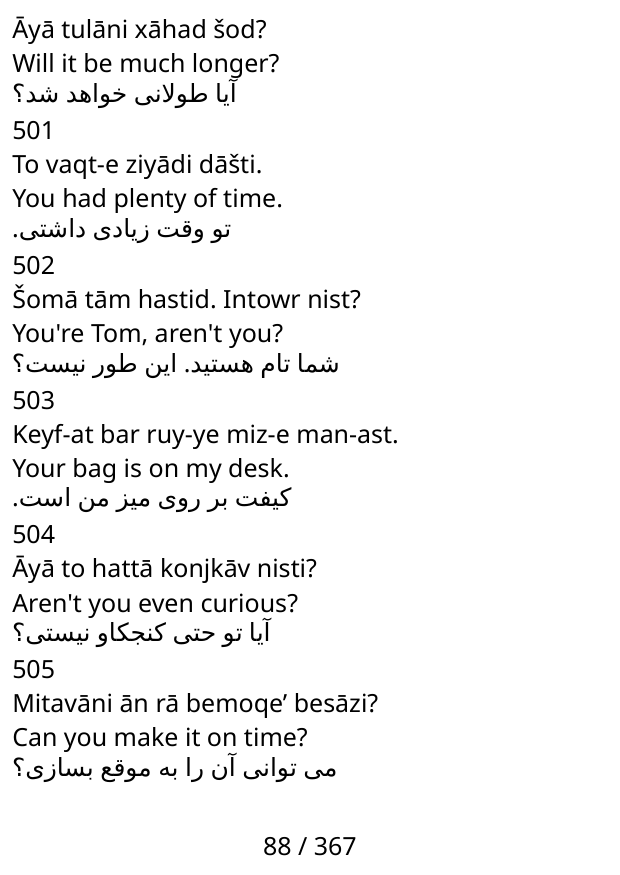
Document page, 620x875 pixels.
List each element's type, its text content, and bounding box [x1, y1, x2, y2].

text You had plenty of time. [12, 181, 607, 215]
text می توانی آن را به موقع بسازی؟ [12, 754, 607, 787]
text 505 [12, 652, 607, 686]
text Will it be much longer? [12, 46, 607, 80]
text 501 [12, 113, 607, 147]
text Šomā tām hastid. Intowr nist? [12, 282, 607, 316]
text آیا طولانی خواهد شد؟ [12, 80, 607, 113]
text To vaqt-e ziyādi dāšti. [12, 147, 607, 181]
text 502 [12, 247, 607, 282]
text Āyā to hattā konjkāv nisti? [12, 551, 607, 585]
text Can you make it on time? [12, 720, 607, 754]
text کیفت بر روی میز من است. [12, 484, 607, 517]
text شما تام هستید. این طور نیست؟ [12, 350, 607, 382]
text 503 [12, 382, 607, 416]
text Your bag is on my desk. [12, 450, 607, 484]
text You're Tom, aren't you? [12, 316, 607, 350]
text Āyā tulāni xāhad šod? [12, 12, 607, 46]
text Aren't you even curious? [12, 585, 607, 619]
text آیا تو حتی کنجکاو نیستی؟ [12, 619, 607, 652]
text تو وقت زیادی داشتی. [12, 215, 607, 247]
text 504 [12, 517, 607, 551]
text Keyf-at bar ruy-ye miz-e man-ast. [12, 416, 607, 450]
text Mi‌tavāni ān rā bemoqe’ besāzi? [12, 686, 607, 720]
